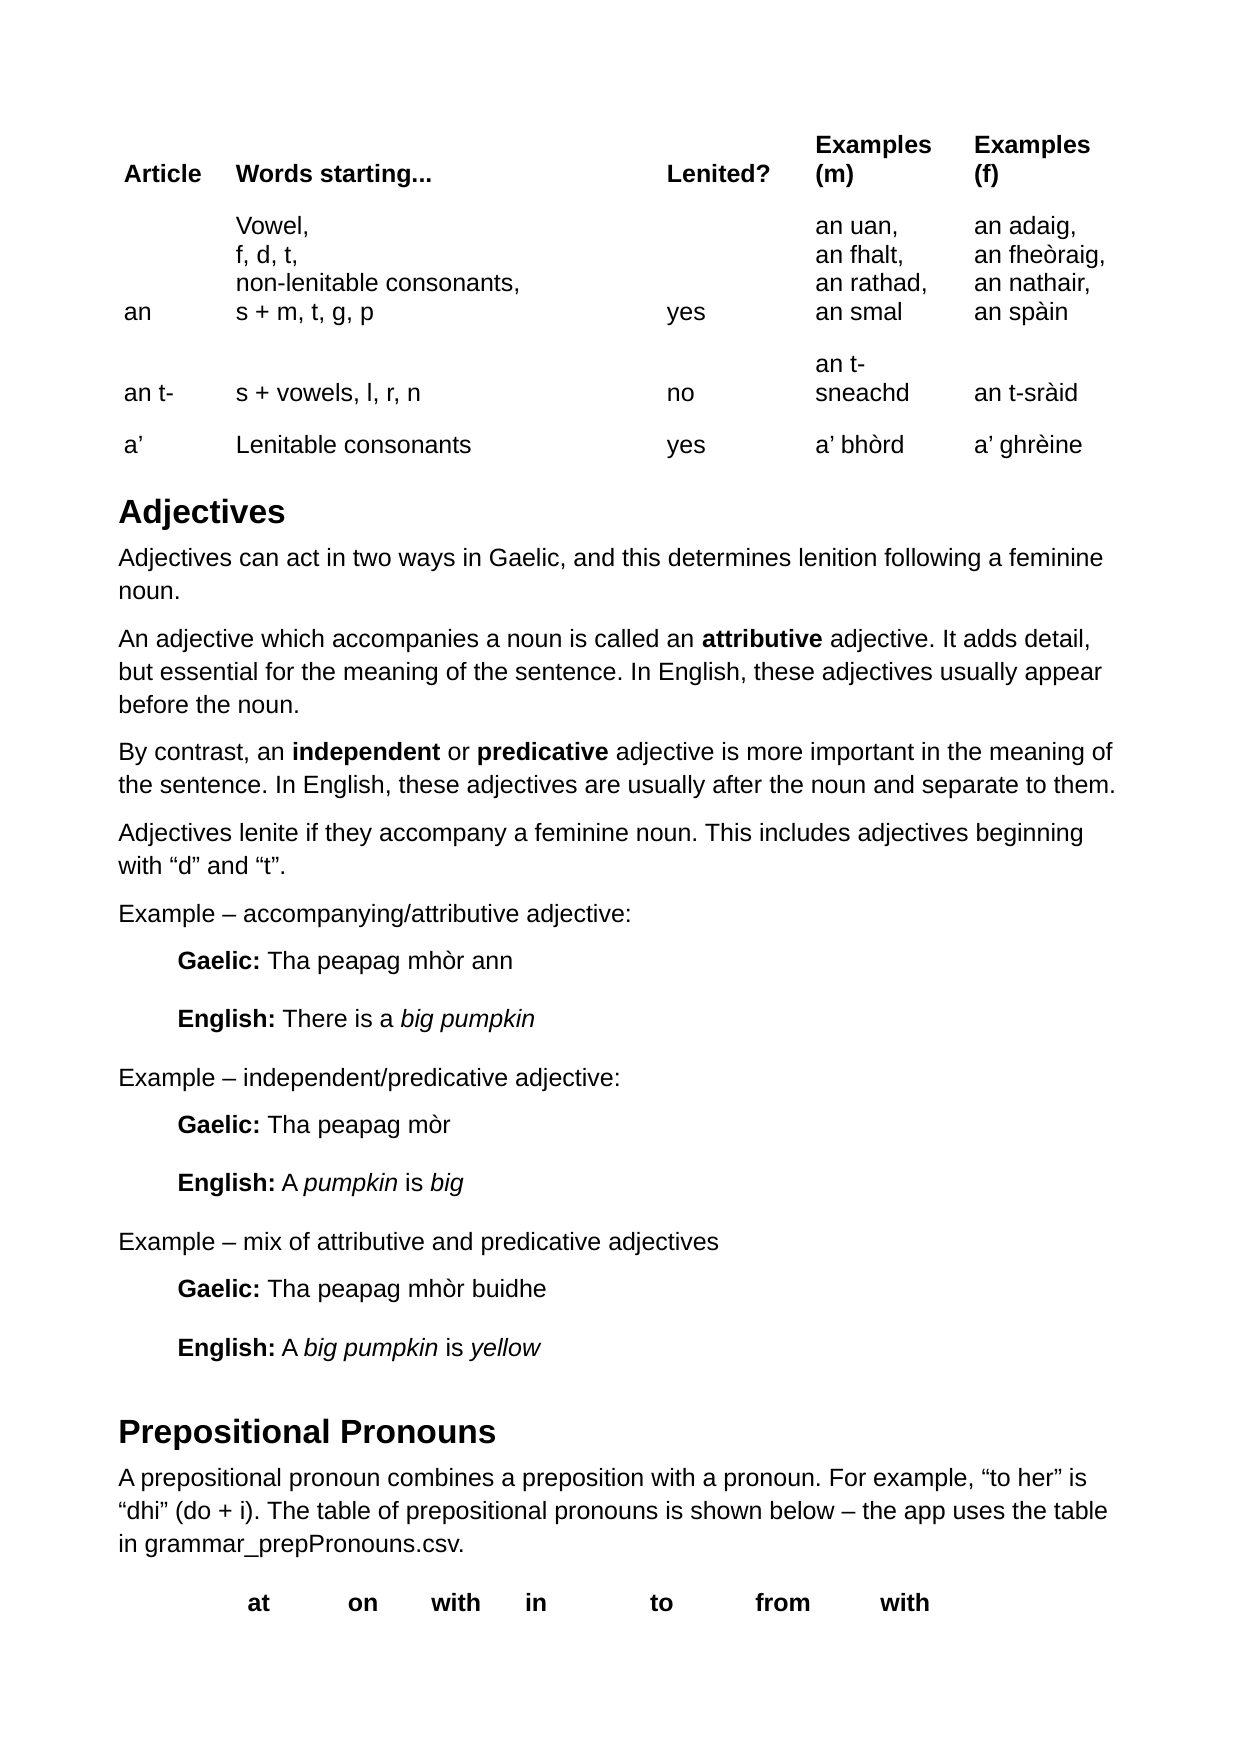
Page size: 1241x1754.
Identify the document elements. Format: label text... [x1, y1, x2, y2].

text English: A pumpkin is big [177, 1168, 1063, 1197]
subtitle Prepositional Pronouns [118, 1412, 1122, 1450]
text Example – accompanying/attributive adjective: [118, 898, 1122, 927]
text Example – independent/predicative adjective: [118, 1063, 1122, 1091]
text A prepositional pronoun combines a preposition with a pronoun. For example, “to her” is “dhi” (do + i). The table of prepositional pronouns is shown below – the app uses the table in grammar_prepPronouns.csv. [118, 1463, 1122, 1557]
table_header Words starting... [224, 118, 655, 199]
table_header Examples (m) [803, 118, 962, 199]
table_cell a’ ghrèine [962, 419, 1122, 471]
table_header on [336, 1576, 419, 1629]
table_cell an t-sràid [962, 338, 1122, 419]
text Adjectives can act in two ways in Gaelic, and this determines lenition following a feminine noun. [118, 543, 1122, 605]
table_cell Lenitable consonants [224, 419, 655, 471]
table_cell yes [655, 419, 803, 471]
table_cell a’ [112, 419, 224, 471]
table_cell an [112, 199, 224, 338]
table_header with [419, 1576, 513, 1629]
table_cell yes [655, 199, 803, 338]
table_cell an adaig, an fheòraig, an nathair, an spàin [962, 199, 1122, 338]
text English: There is a big pumpkin [177, 1004, 1063, 1033]
table_header from [744, 1576, 868, 1629]
subtitle Adjectives [118, 492, 1122, 531]
table_header Lenited? [655, 118, 803, 199]
table_header at [236, 1576, 336, 1629]
table_cell an t- [112, 338, 224, 419]
table_cell an uan, an fhalt, an rathad, an smal [803, 199, 962, 338]
table_cell an t-sneachd [803, 338, 962, 419]
table_header with [869, 1576, 957, 1629]
table_cell Vowel, f, d, t, non-lenitable consonants, s + m, t, g, p [224, 199, 655, 338]
text By contrast, an independent or predicative adjective is more important in the meaning of the sentence. In English, these adjectives are usually after the noun and separate to them. [118, 737, 1122, 799]
text Example – mix of attributive and predicative adjectives [118, 1227, 1122, 1255]
table_cell a’ bhòrd [803, 419, 962, 471]
text Gaelic: Tha peapag mhòr ann [177, 946, 1063, 975]
table_header Article [112, 118, 224, 199]
table_header Examples (f) [962, 118, 1122, 199]
table_cell no [655, 338, 803, 419]
text Adjectives lenite if they accompany a feminine noun. This includes adjectives beginning with “d” and “t”. [118, 818, 1122, 880]
table_header in [513, 1576, 638, 1629]
text Gaelic: Tha peapag mòr [177, 1110, 1063, 1139]
table_header [112, 1576, 236, 1629]
table_header to [638, 1576, 743, 1629]
table_cell s + vowels, l, r, n [224, 338, 655, 419]
text Gaelic: Tha peapag mhòr buidhe [177, 1274, 1063, 1303]
text An adjective which accompanies a noun is called an attributive adjective. It adds detail, but essential for the meaning of the sentence. In English, these adjectives usually appear before the noun. [118, 624, 1122, 718]
text English: A big pumpkin is yellow [177, 1332, 1063, 1361]
